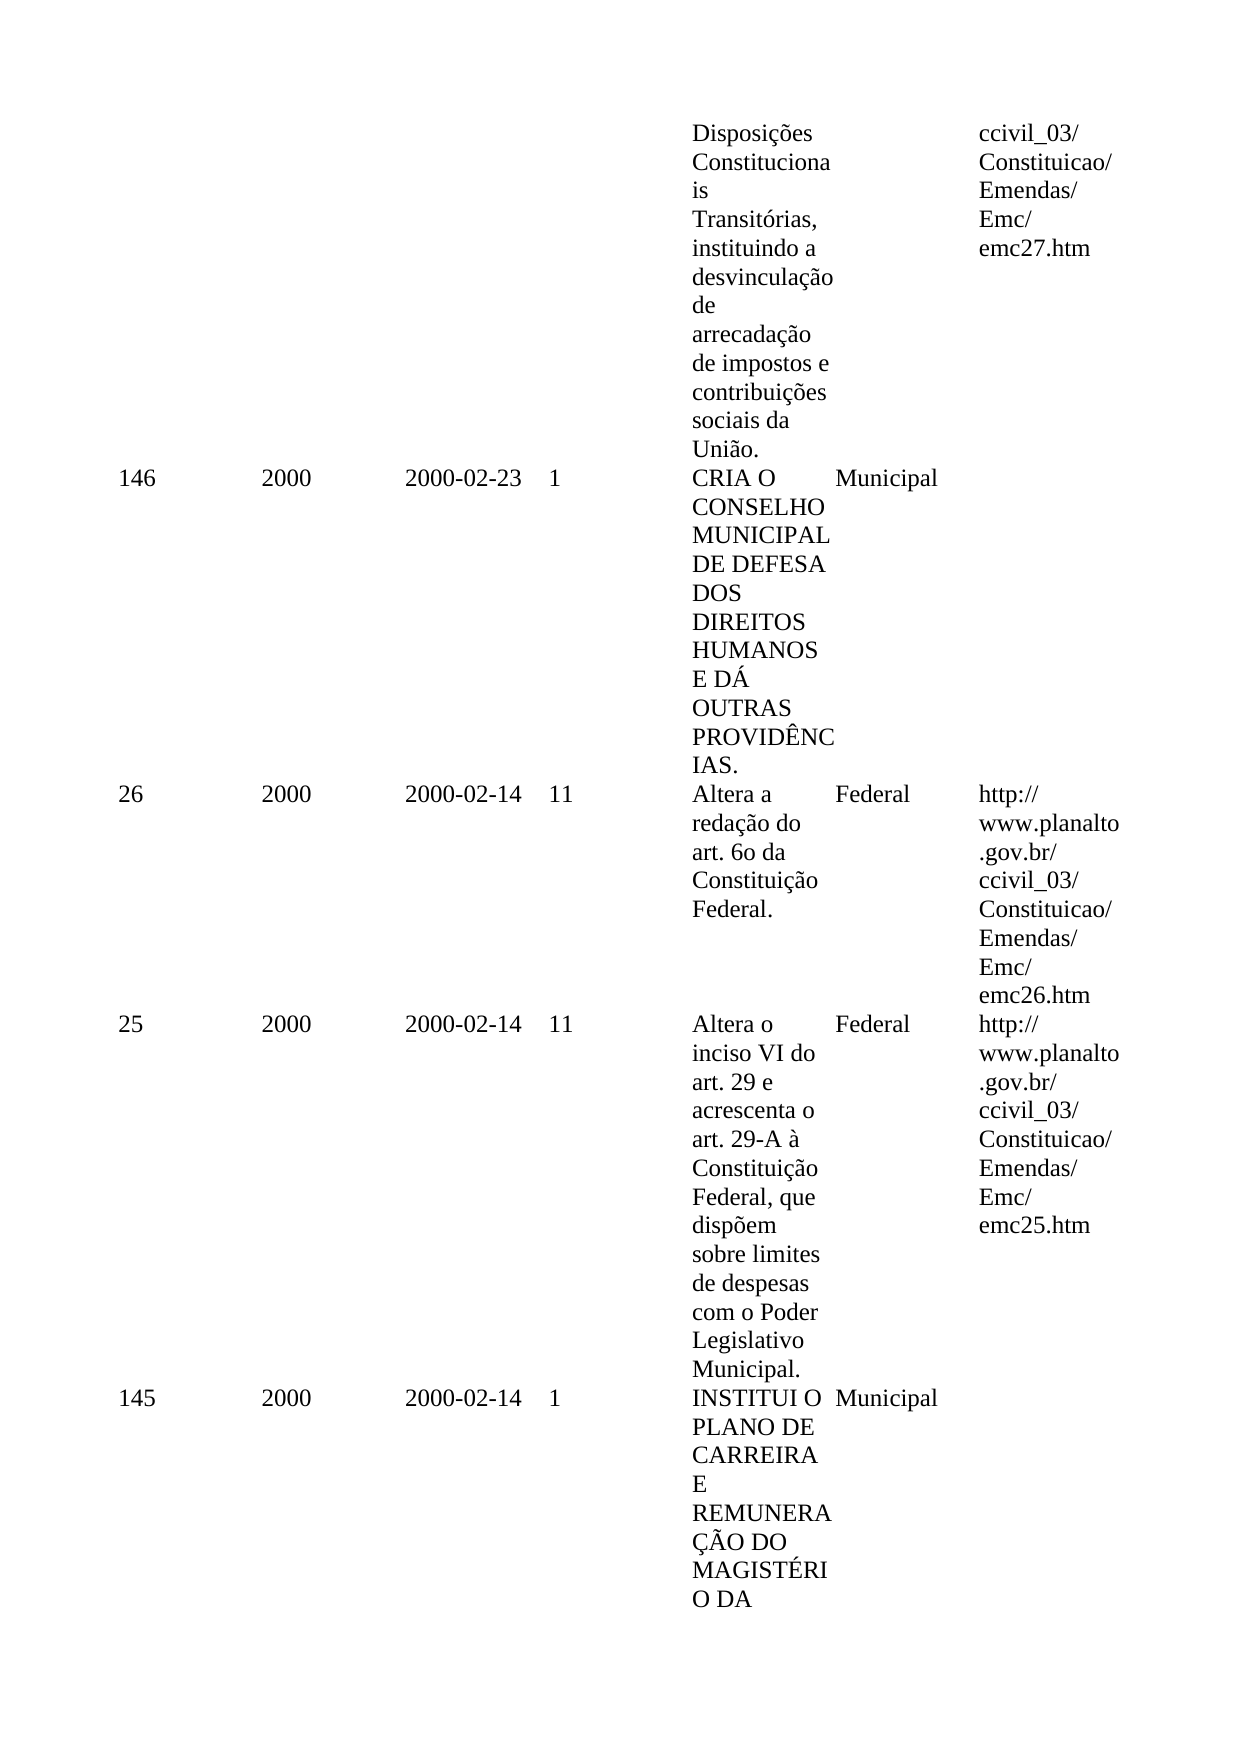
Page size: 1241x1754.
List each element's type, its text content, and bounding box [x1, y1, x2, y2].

table_cell 2000 [261, 1009, 405, 1383]
table_cell 145 [118, 1383, 261, 1613]
table_cell 25 [118, 1009, 261, 1383]
table_cell [979, 1383, 1122, 1613]
table_cell 2000-02-14 [405, 1383, 548, 1613]
table_cell Municipal [835, 1383, 979, 1613]
table_cell 2000-02-14 [405, 1009, 548, 1383]
table_cell [979, 463, 1122, 779]
table_cell 1 [548, 1383, 692, 1613]
table_cell Federal [835, 1009, 979, 1383]
table_cell [548, 118, 692, 463]
table_cell 1 [548, 463, 692, 779]
table_cell 11 [548, 779, 692, 1009]
table_cell [118, 118, 261, 463]
table_cell 2000 [261, 463, 405, 779]
table_cell CRIA O CONSELHO MUNICIPAL DE DEFESA DOS DIREITOS HUMANOS E DÁ OUTRAS PROVIDÊNCIAS. [692, 463, 835, 779]
table_cell 2000-02-23 [405, 463, 548, 779]
table_cell Altera a redação do art. 6o da Constituição Federal. [692, 779, 835, 1009]
table_cell 2000 [261, 779, 405, 1009]
table_cell Municipal [835, 463, 979, 779]
table_cell 2000 [261, 1383, 405, 1613]
table_cell http://www.planalto.gov.br/ccivil_03/Constituicao/Emendas/Emc/emc26.htm [979, 779, 1122, 1009]
table_cell [835, 118, 979, 463]
table_cell [405, 118, 548, 463]
table_cell INSTITUI O PLANO DE CARREIRA E REMUNERAÇÃO DO MAGISTÉRIO DA [692, 1383, 835, 1613]
table_cell Altera o inciso VI do art. 29 e acrescenta o art. 29-A à Constituição Federal, que dispõem sobre limites de despesas com o Poder Legislativo Municipal. [692, 1009, 835, 1383]
table_cell Federal [835, 779, 979, 1009]
table_cell Disposições Constitucionais Transitórias, instituindo a desvinculação de arrecadação de impostos e contribuições sociais da União. [692, 118, 835, 463]
table_cell ccivil_03/Constituicao/Emendas/Emc/emc27.htm [979, 118, 1122, 463]
table_cell [261, 118, 405, 463]
table_cell 146 [118, 463, 261, 779]
table_cell http://www.planalto.gov.br/ccivil_03/Constituicao/Emendas/Emc/emc25.htm [979, 1009, 1122, 1383]
table_cell 11 [548, 1009, 692, 1383]
table_cell 2000-02-14 [405, 779, 548, 1009]
table_cell 26 [118, 779, 261, 1009]
